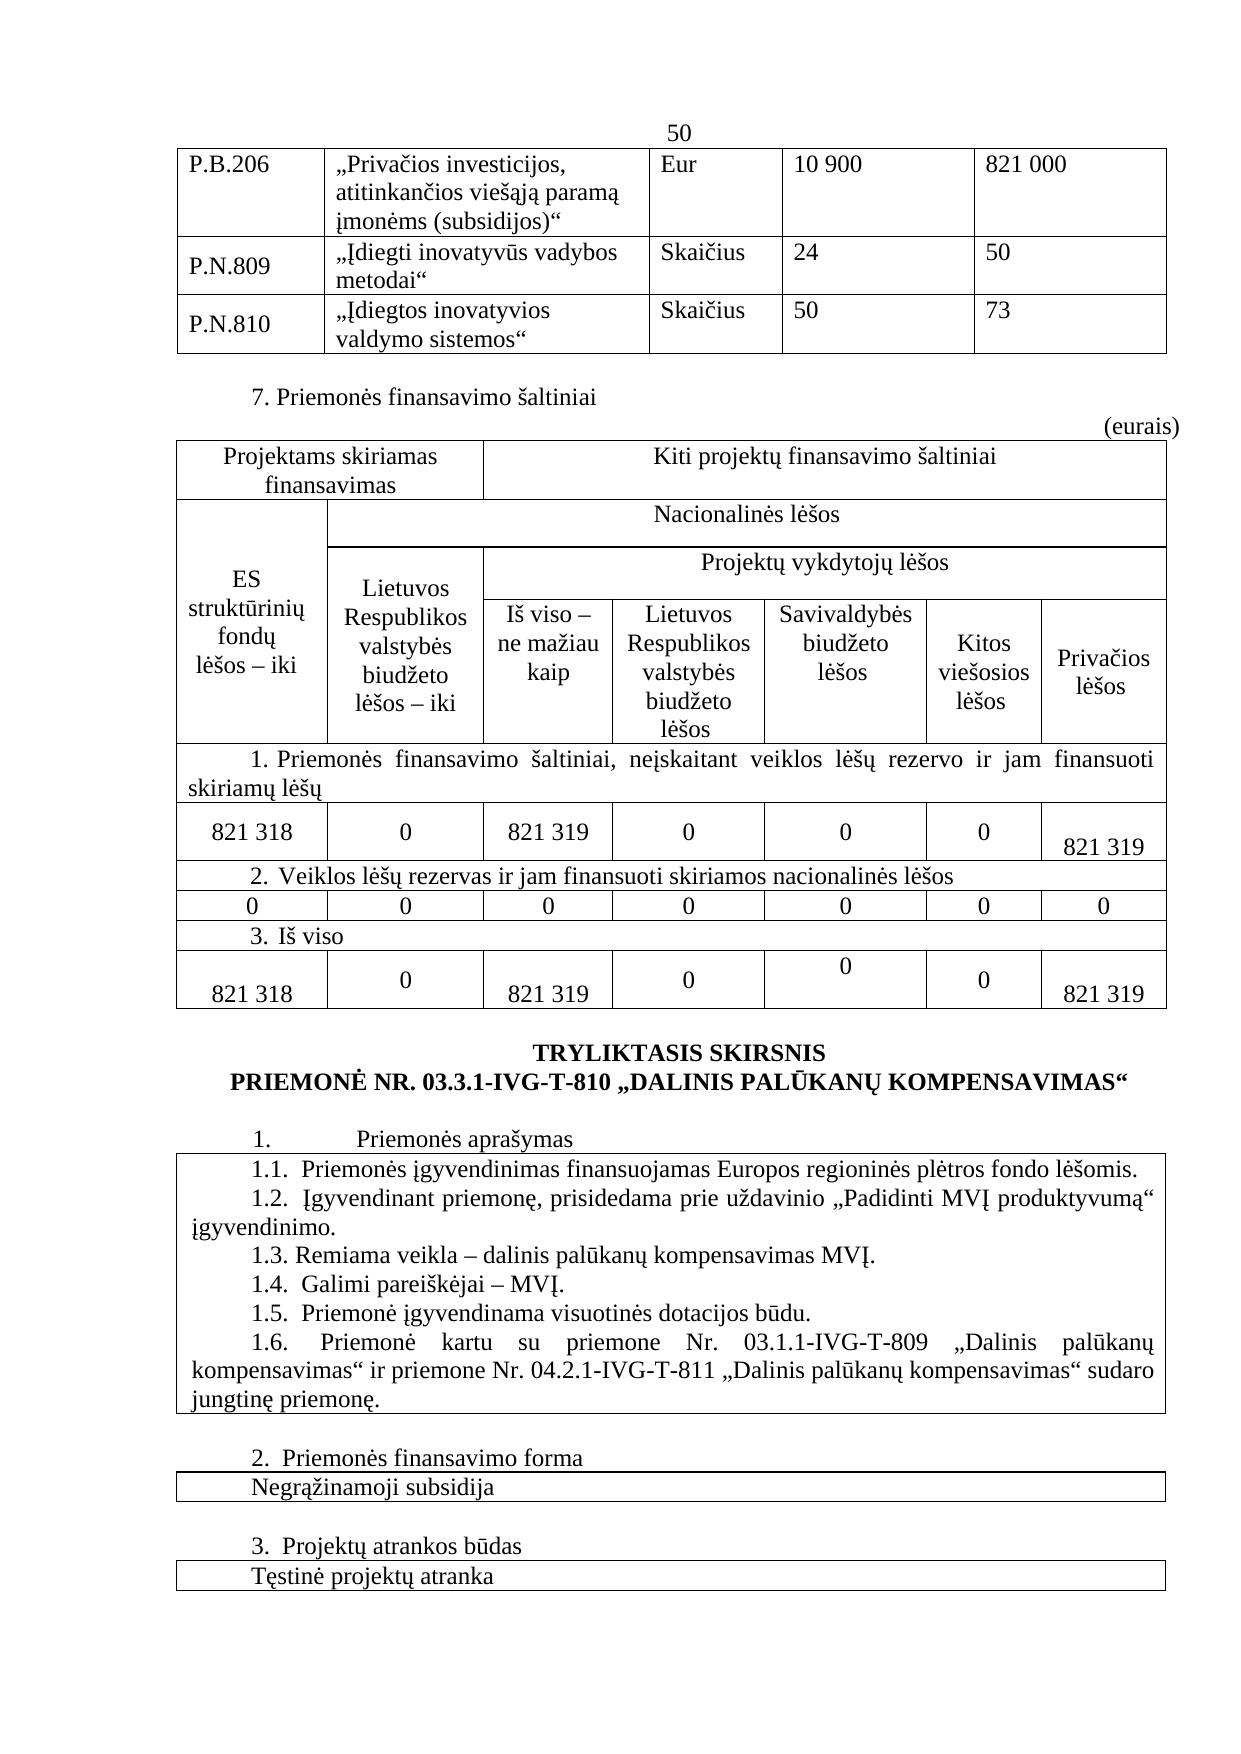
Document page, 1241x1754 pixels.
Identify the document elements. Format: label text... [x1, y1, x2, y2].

table_cell 0 [927, 951, 1041, 1008]
text 3. Projektų atrankos būdas [251, 1531, 1181, 1560]
text 1. Priemonės aprašymas [215, 1124, 1181, 1153]
table_cell 821 319 [484, 803, 612, 860]
table_cell 0 [1042, 891, 1166, 920]
table_cell 1.2. Įgyvendinant priemonę, prisidedama prie uždavinio „Padidinti MVĮ produktyvumą“ įgyvendinimo. [177, 1183, 1165, 1240]
table_header Kiti projektų finansavimo šaltiniai [484, 441, 1166, 498]
table_cell 821 318 [177, 951, 327, 1008]
table_cell 0 [484, 891, 612, 920]
table_cell Lietuvos Respublikos valstybės biudžeto lėšos [613, 600, 764, 743]
text 2. Priemonės finansavimo forma [251, 1443, 1181, 1471]
table_cell Eur [650, 149, 782, 236]
table_cell 50 [975, 237, 1166, 294]
table_header 1.1. Priemonės įgyvendinimas finansuojamas Europos regioninės plėtros fondo lėšomis. [177, 1154, 1165, 1183]
table_cell 24 [783, 237, 974, 294]
table_cell 0 [613, 891, 764, 920]
table_header Tęstinė projektų atranka [177, 1561, 1165, 1589]
table_cell 821 319 [484, 951, 612, 1008]
table_cell 0 [927, 891, 1041, 920]
table_cell 3. Iš viso [177, 921, 1166, 950]
table_cell Savivaldybės biudžeto lėšos [765, 600, 926, 743]
table_cell ES struktūrinių fondų lėšos – iki [177, 500, 327, 743]
table_cell 73 [975, 295, 1166, 353]
table_cell P.N.810 [178, 295, 324, 353]
table_cell 821 319 [1042, 951, 1166, 1008]
table_cell 0 [328, 803, 483, 860]
table_cell 0 [765, 803, 926, 860]
table_header Negrąžinamoji subsidija [177, 1473, 1165, 1501]
table_cell P.N.809 [178, 237, 324, 294]
table_cell 10 900 [783, 149, 974, 236]
table_cell 0 [328, 951, 483, 1008]
text PRIEMONĖ NR. 03.3.1-IVG-T-810 „DALINIS PALŪKANŲ KOMPENSAVIMAS“ [177, 1067, 1181, 1096]
table_cell 821 318 [177, 803, 327, 860]
table_cell P.B.206 [178, 149, 324, 236]
table_cell 0 [328, 891, 483, 920]
table_cell 1. Priemonės finansavimo šaltiniai, neįskaitant veiklos lėšų rezervo ir jam finansuoti skiriamų lėšų [177, 744, 1166, 802]
table_cell Projektų vykdytojų lėšos [484, 548, 1166, 598]
table_cell 0 [613, 803, 764, 860]
table_cell 821 000 [975, 149, 1166, 236]
table_cell 2. Veiklos lėšų rezervas ir jam finansuoti skiriamos nacionalinės lėšos [177, 861, 1166, 890]
table_cell Kitos viešosios lėšos [927, 600, 1041, 743]
table_cell 0 [765, 891, 926, 920]
table_cell 1.4. Galimi pareiškėjai – MVĮ. 1.5. Priemonė įgyvendinama visuotinės dotacijos būdu. [177, 1269, 1165, 1327]
table_cell 1.3. Remiama veikla – dalinis palūkanų kompensavimas MVĮ. [177, 1240, 1165, 1269]
table_cell 0 [177, 891, 327, 920]
text (eurais) [251, 411, 1181, 440]
table_cell 821 319 [1042, 803, 1166, 860]
table_cell 0 [765, 951, 926, 1008]
table_cell „Įdiegti inovatyvūs vadybos metodai“ [325, 237, 649, 294]
table_cell 0 [613, 951, 764, 1008]
table_cell 0 [927, 803, 1041, 860]
text TRYLIKTASIS SKIRSNIS [177, 1038, 1181, 1067]
text 7. Priemonės finansavimo šaltiniai [251, 382, 1181, 411]
table_cell Skaičius [650, 237, 782, 294]
table_cell 1.6. Priemonė kartu su priemone Nr. 03.1.1-IVG-T-809 „Dalinis palūkanų kompensavimas“ ir priemone Nr. 04.2.1-IVG-T-811 „Dalinis palūkanų kompensavimas“ sudaro jungtinę priemonę. [177, 1327, 1165, 1413]
table_cell Skaičius [650, 295, 782, 353]
table_cell „Įdiegtos inovatyvios valdymo sistemos“ [325, 295, 649, 353]
table_cell Nacionalinės lėšos [328, 500, 1166, 546]
table_cell „Privačios investicijos, atitinkančios viešąją paramą įmonėms (subsidijos)“ [325, 149, 649, 236]
table_cell Privačios lėšos [1042, 600, 1166, 743]
table_cell Lietuvos Respublikos valstybės biudžeto lėšos – iki [328, 548, 483, 743]
table_cell Iš viso – ne mažiau kaip [484, 600, 612, 743]
table_cell 50 [783, 295, 974, 353]
table_header Projektams skiriamas finansavimas [177, 441, 483, 498]
